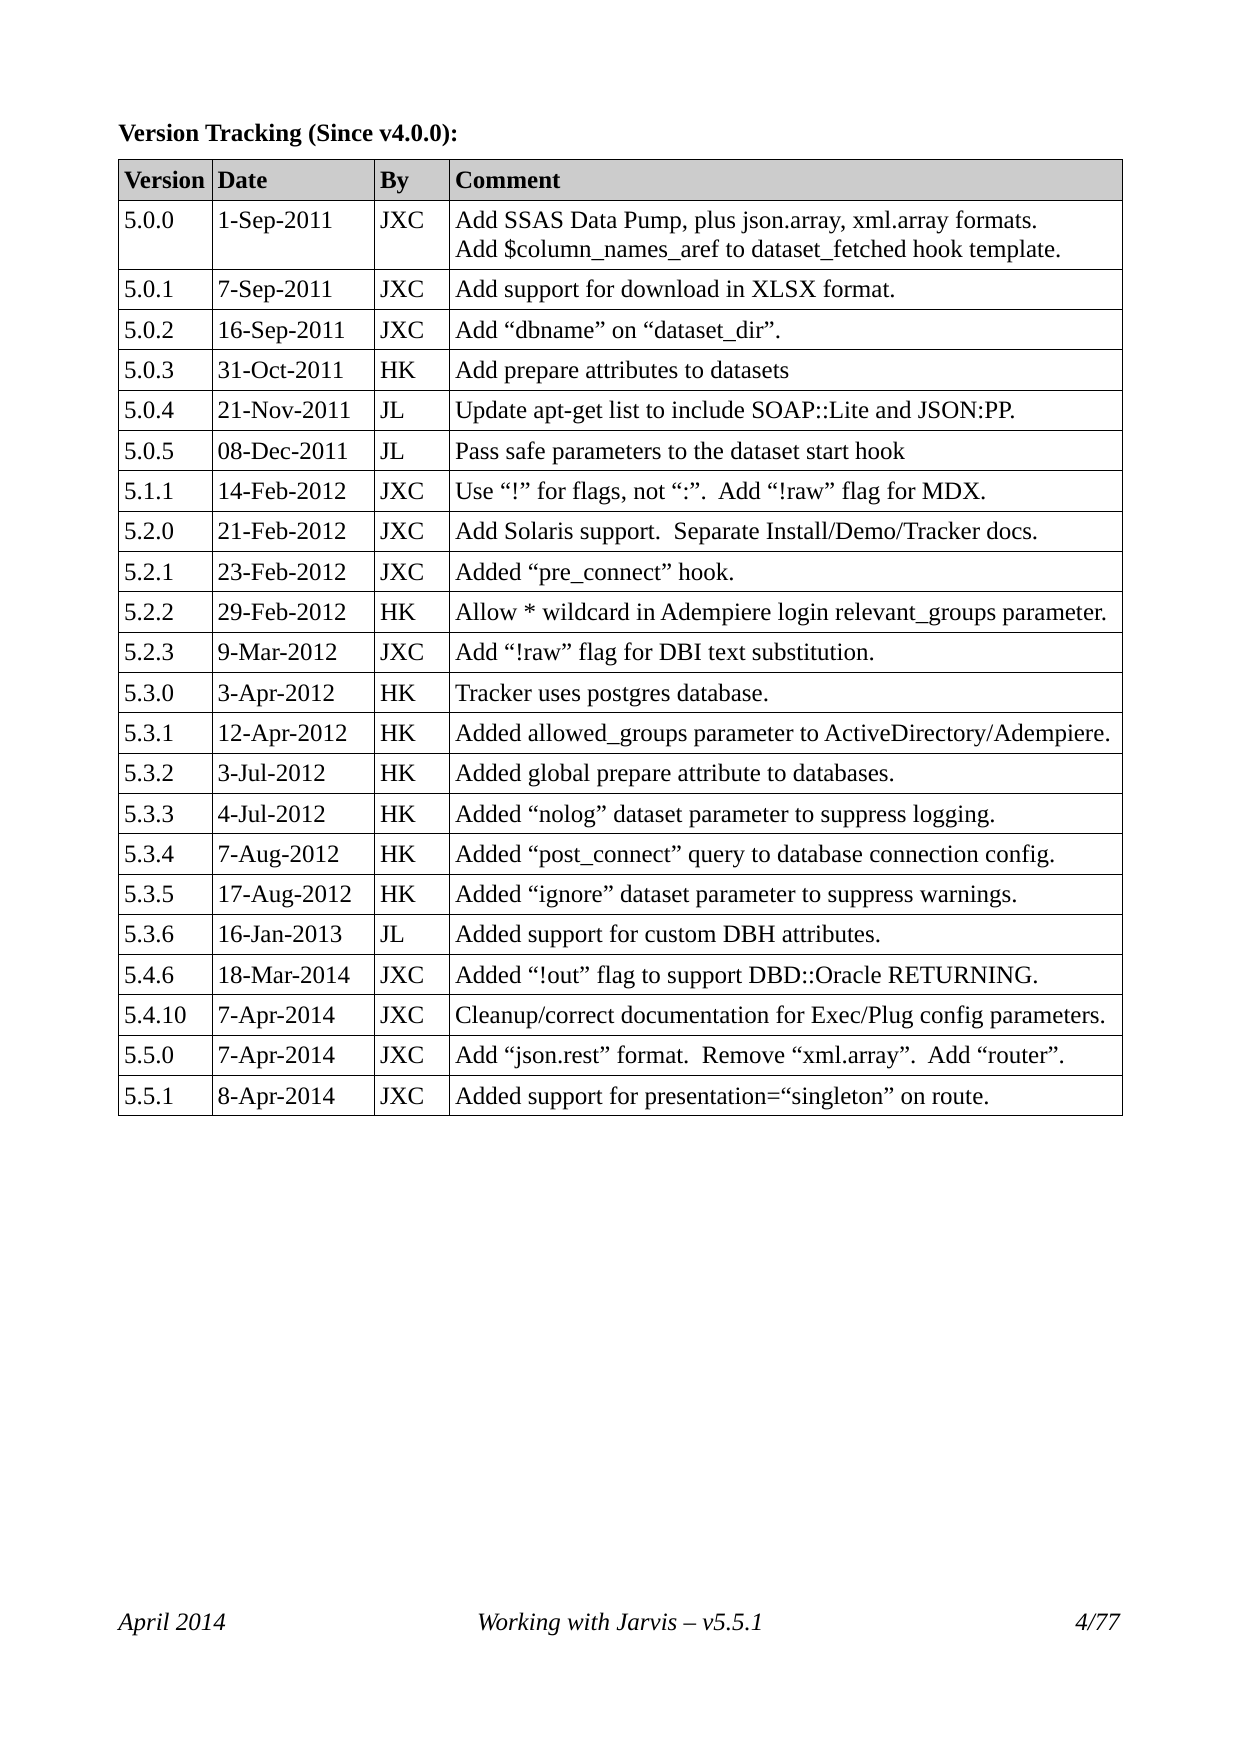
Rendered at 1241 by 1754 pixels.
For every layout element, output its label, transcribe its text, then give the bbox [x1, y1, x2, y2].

table_cell Add “!raw” flag for DBI text substitution. [450, 633, 1122, 672]
table_cell HK [375, 754, 449, 793]
table_cell 21-Nov-2011 [213, 391, 374, 430]
table_cell JXC [375, 1036, 449, 1075]
table_cell Added support for custom DBH attributes. [450, 915, 1122, 954]
table_cell HK [375, 875, 449, 914]
table_cell JL [375, 431, 449, 470]
table_cell 5.0.4 [119, 391, 212, 430]
table_header Version [119, 160, 212, 200]
table_cell JXC [375, 552, 449, 591]
table_cell JXC [375, 995, 449, 1035]
table_cell 5.2.3 [119, 633, 212, 672]
table_cell Added global prepare attribute to databases. [450, 754, 1122, 793]
table_cell Added “ignore” dataset parameter to suppress warnings. [450, 875, 1122, 914]
table_cell 21-Feb-2012 [213, 512, 374, 551]
table_cell HK [375, 673, 449, 712]
table_cell Pass safe parameters to the dataset start hook [450, 431, 1122, 470]
table_cell 5.5.1 [119, 1076, 212, 1115]
table_cell 5.2.2 [119, 592, 212, 632]
table_cell JXC [375, 310, 449, 349]
table_cell 5.5.0 [119, 1036, 212, 1075]
table_cell JXC [375, 201, 449, 269]
table_cell Use “!” for flags, not “:”. Add “!raw” flag for MDX. [450, 471, 1122, 511]
table_cell Added “nolog” dataset parameter to suppress logging. [450, 794, 1122, 833]
table_cell JXC [375, 633, 449, 672]
table_cell Add Solaris support. Separate Install/Demo/Tracker docs. [450, 512, 1122, 551]
table_cell 1-Sep-2011 [213, 201, 374, 269]
table_cell 5.4.6 [119, 955, 212, 994]
table_cell 5.2.1 [119, 552, 212, 591]
table_cell Added “pre_connect” hook. [450, 552, 1122, 591]
table_header Comment [450, 160, 1122, 200]
table_cell 14-Feb-2012 [213, 471, 374, 511]
table_cell 7-Sep-2011 [213, 270, 374, 309]
table_cell Add prepare attributes to datasets [450, 350, 1122, 390]
table_header Date [213, 160, 374, 200]
table_cell JXC [375, 1076, 449, 1115]
table_cell 5.3.5 [119, 875, 212, 914]
table_cell 5.2.0 [119, 512, 212, 551]
table_cell 12-Apr-2012 [213, 713, 374, 752]
table_cell 3-Jul-2012 [213, 754, 374, 793]
table_cell JL [375, 391, 449, 430]
table_cell Allow * wildcard in Adempiere login relevant_groups parameter. [450, 592, 1122, 632]
table_cell 5.0.1 [119, 270, 212, 309]
table_cell Tracker uses postgres database. [450, 673, 1122, 712]
table_cell Add support for download in XLSX format. [450, 270, 1122, 309]
table_cell JL [375, 915, 449, 954]
table_cell HK [375, 713, 449, 752]
table_cell JXC [375, 955, 449, 994]
table_cell Cleanup/correct documentation for Exec/Plug config parameters. [450, 995, 1122, 1035]
table_cell 16-Sep-2011 [213, 310, 374, 349]
table_cell 5.3.1 [119, 713, 212, 752]
table_cell HK [375, 592, 449, 632]
table_cell Added “post_connect” query to database connection config. [450, 834, 1122, 873]
table_cell HK [375, 834, 449, 873]
table_cell 5.1.1 [119, 471, 212, 511]
table_cell 5.3.2 [119, 754, 212, 793]
table_cell 7-Apr-2014 [213, 1036, 374, 1075]
table_cell HK [375, 350, 449, 390]
table_cell 29-Feb-2012 [213, 592, 374, 632]
table_cell 5.0.0 [119, 201, 212, 269]
table_cell 5.0.5 [119, 431, 212, 470]
table_cell 4-Jul-2012 [213, 794, 374, 833]
table_cell JXC [375, 512, 449, 551]
table_cell HK [375, 794, 449, 833]
table_cell 5.4.10 [119, 995, 212, 1035]
table_header By [375, 160, 449, 200]
table_cell 5.0.2 [119, 310, 212, 349]
table_cell 7-Aug-2012 [213, 834, 374, 873]
table_cell 7-Apr-2014 [213, 995, 374, 1035]
table_cell JXC [375, 471, 449, 511]
table_cell 23-Feb-2012 [213, 552, 374, 591]
table_cell Add SSAS Data Pump, plus json.array, xml.array formats. Add $column_names_aref to dataset_fetched hook template. [450, 201, 1122, 269]
table_cell 8-Apr-2014 [213, 1076, 374, 1115]
table_cell Added allowed_groups parameter to ActiveDirectory/Adempiere. [450, 713, 1122, 752]
table_cell Add “json.rest” format. Remove “xml.array”. Add “router”. [450, 1036, 1122, 1075]
table_cell Update apt-get list to include SOAP::Lite and JSON:PP. [450, 391, 1122, 430]
table_cell 17-Aug-2012 [213, 875, 374, 914]
table_cell Added support for presentation=“singleton” on route. [450, 1076, 1122, 1115]
text Version Tracking (Since v4.0.0): [118, 118, 1122, 147]
table_cell 5.3.3 [119, 794, 212, 833]
table_cell 16-Jan-2013 [213, 915, 374, 954]
table_cell Add “dbname” on “dataset_dir”. [450, 310, 1122, 349]
table_cell 08-Dec-2011 [213, 431, 374, 470]
table_cell JXC [375, 270, 449, 309]
table_cell 31-Oct-2011 [213, 350, 374, 390]
table_cell 5.3.4 [119, 834, 212, 873]
table_cell 5.3.0 [119, 673, 212, 712]
table_cell 5.3.6 [119, 915, 212, 954]
table_cell 18-Mar-2014 [213, 955, 374, 994]
table_cell Added “!out” flag to support DBD::Oracle RETURNING. [450, 955, 1122, 994]
table_cell 9-Mar-2012 [213, 633, 374, 672]
table_cell 5.0.3 [119, 350, 212, 390]
table_cell 3-Apr-2012 [213, 673, 374, 712]
